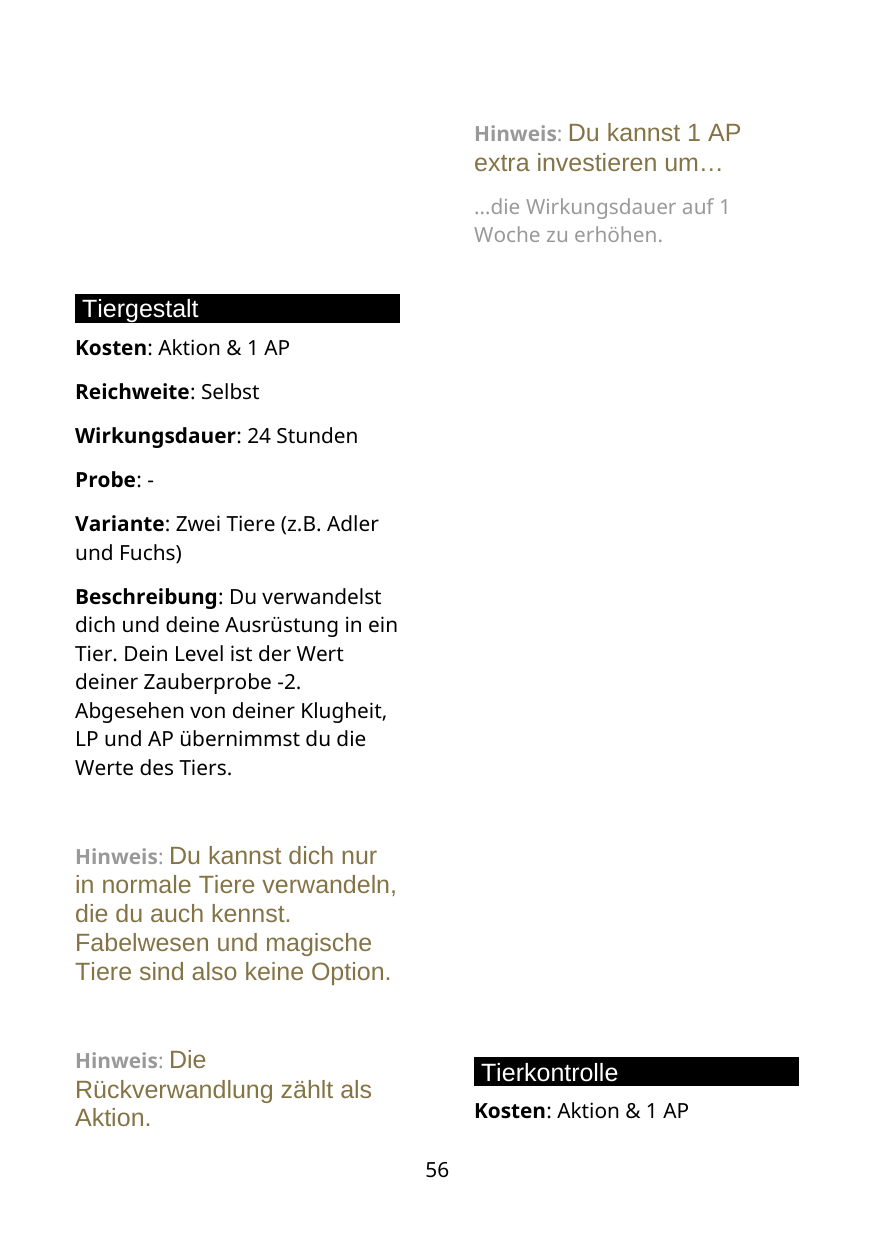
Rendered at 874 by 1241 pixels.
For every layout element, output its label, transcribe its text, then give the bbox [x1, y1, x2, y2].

text Variante: Zwei Tiere (z.B. Adler und Fuchs) [75, 509, 400, 566]
subtitle Tiergestalt [75, 294, 400, 323]
text Hinweis: Du kannst 1 AP extra investieren um… [474, 118, 799, 176]
text Kosten: Aktion & 1 AP [75, 333, 400, 362]
text Hinweis: Du kannst dich nur in normale Tiere verwandeln, die du auch kennst. Fabelwesen und magische Tiere sind also keine Option. [75, 841, 400, 985]
text Hinweis: Die Rückverwandlung zählt als Aktion. [75, 1045, 400, 1132]
text Kosten: Aktion & 1 AP [474, 1097, 799, 1125]
text …die Wirkungsdauer auf 1 Woche zu erhöhen. [474, 192, 799, 249]
subtitle Tierkontrolle [474, 1057, 799, 1086]
text Reichweite: Selbst [75, 377, 400, 406]
text Probe: - [75, 466, 400, 494]
text Wirkungsdauer: 24 Stunden [75, 421, 400, 450]
text Beschreibung: Du verwandelst dich und deine Ausrüstung in ein Tier. Dein Level ist der Wert deiner Zauberprobe -2. Abgesehen von deiner Klugheit, LP und AP übernimmst du die Werte des Tiers. [75, 582, 400, 781]
